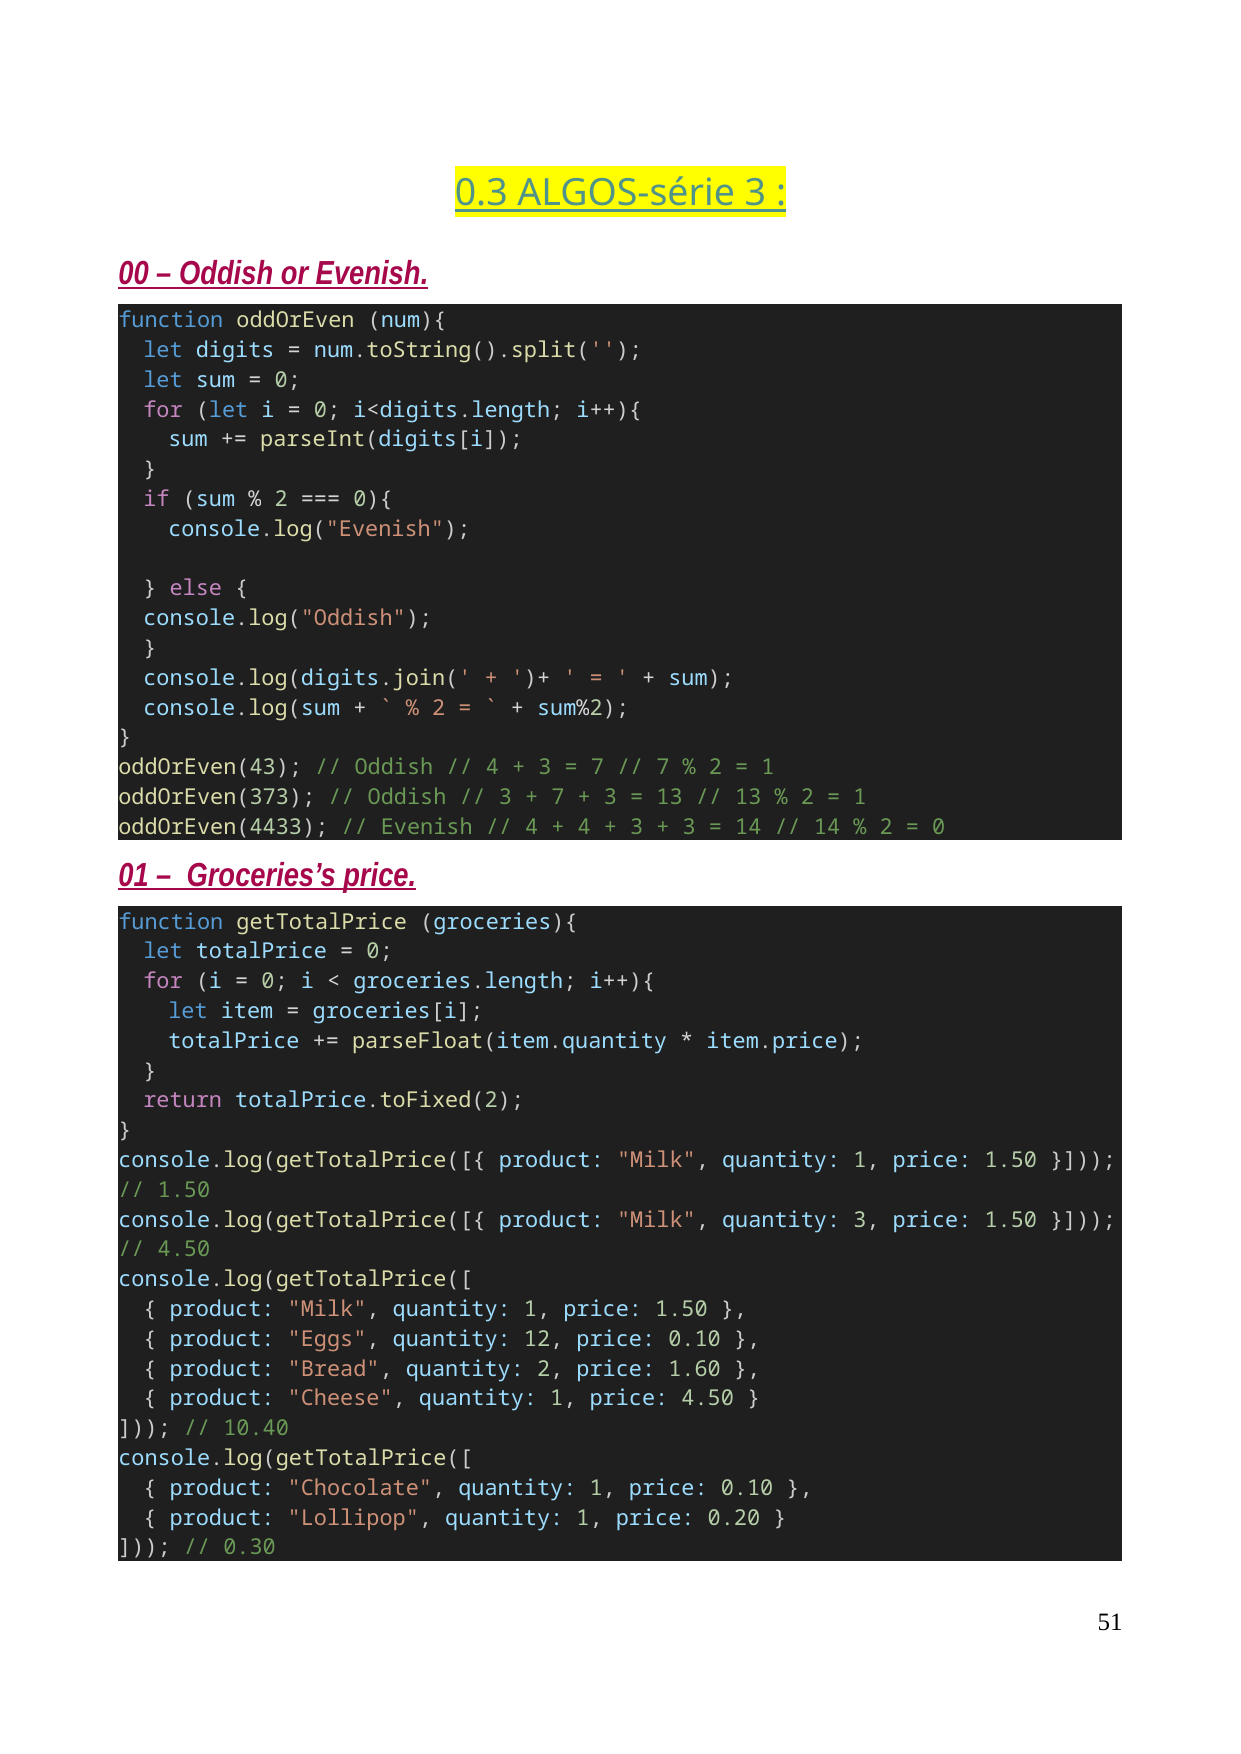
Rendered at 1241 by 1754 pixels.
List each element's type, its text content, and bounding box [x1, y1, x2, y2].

table_header function getTotalPrice (groceries){ let totalPrice = 0; for (i = 0; i < groceries.length; i++){ let item = groceries[i]; totalPrice += parseFloat(item.quantity * item.price); } return totalPrice.toFixed(2); } console.log(getTotalPrice([{ product: "Milk", quantity: 1, price: 1.50 }])); // 1.50 console.log(getTotalPrice([{ product: "Milk", quantity: 3, price: 1.50 }])); // 4.50 console.log(getTotalPrice([ { product: "Milk", quantity: 1, price: 1.50 }, { product: "Eggs", quantity: 12, price: 0.10 }, { product: "Bread", quantity: 2, price: 1.60 }, { product: "Cheese", quantity: 1, price: 4.50 } ])); // 10.40 console.log(getTotalPrice([ { product: "Chocolate", quantity: 1, price: 0.10 }, { product: "Lollipop", quantity: 1, price: 0.20 } ])); // 0.30 [118, 906, 1122, 1561]
subtitle 01 – Groceries’s price. [118, 855, 1122, 893]
subtitle 00 – Oddish or Evenish. [118, 253, 1122, 292]
text 0.3 ALGOS-série 3 : [118, 166, 1122, 217]
table_header function oddOrEven (num){ let digits = num.toString().split(''); let sum = 0; for (let i = 0; i<digits.length; i++){ sum += parseInt(digits[i]); } if (sum % 2 === 0){ console.log("Evenish"); } else { console.log("Oddish"); } console.log(digits.join(' + ')+ ' = ' + sum); console.log(sum + ` % 2 = ` + sum%2); } oddOrEven(43); // Oddish // 4 + 3 = 7 // 7 % 2 = 1 oddOrEven(373); // Oddish // 3 + 7 + 3 = 13 // 13 % 2 = 1 oddOrEven(4433); // Evenish // 4 + 4 + 3 + 3 = 14 // 14 % 2 = 0 [118, 304, 1122, 840]
